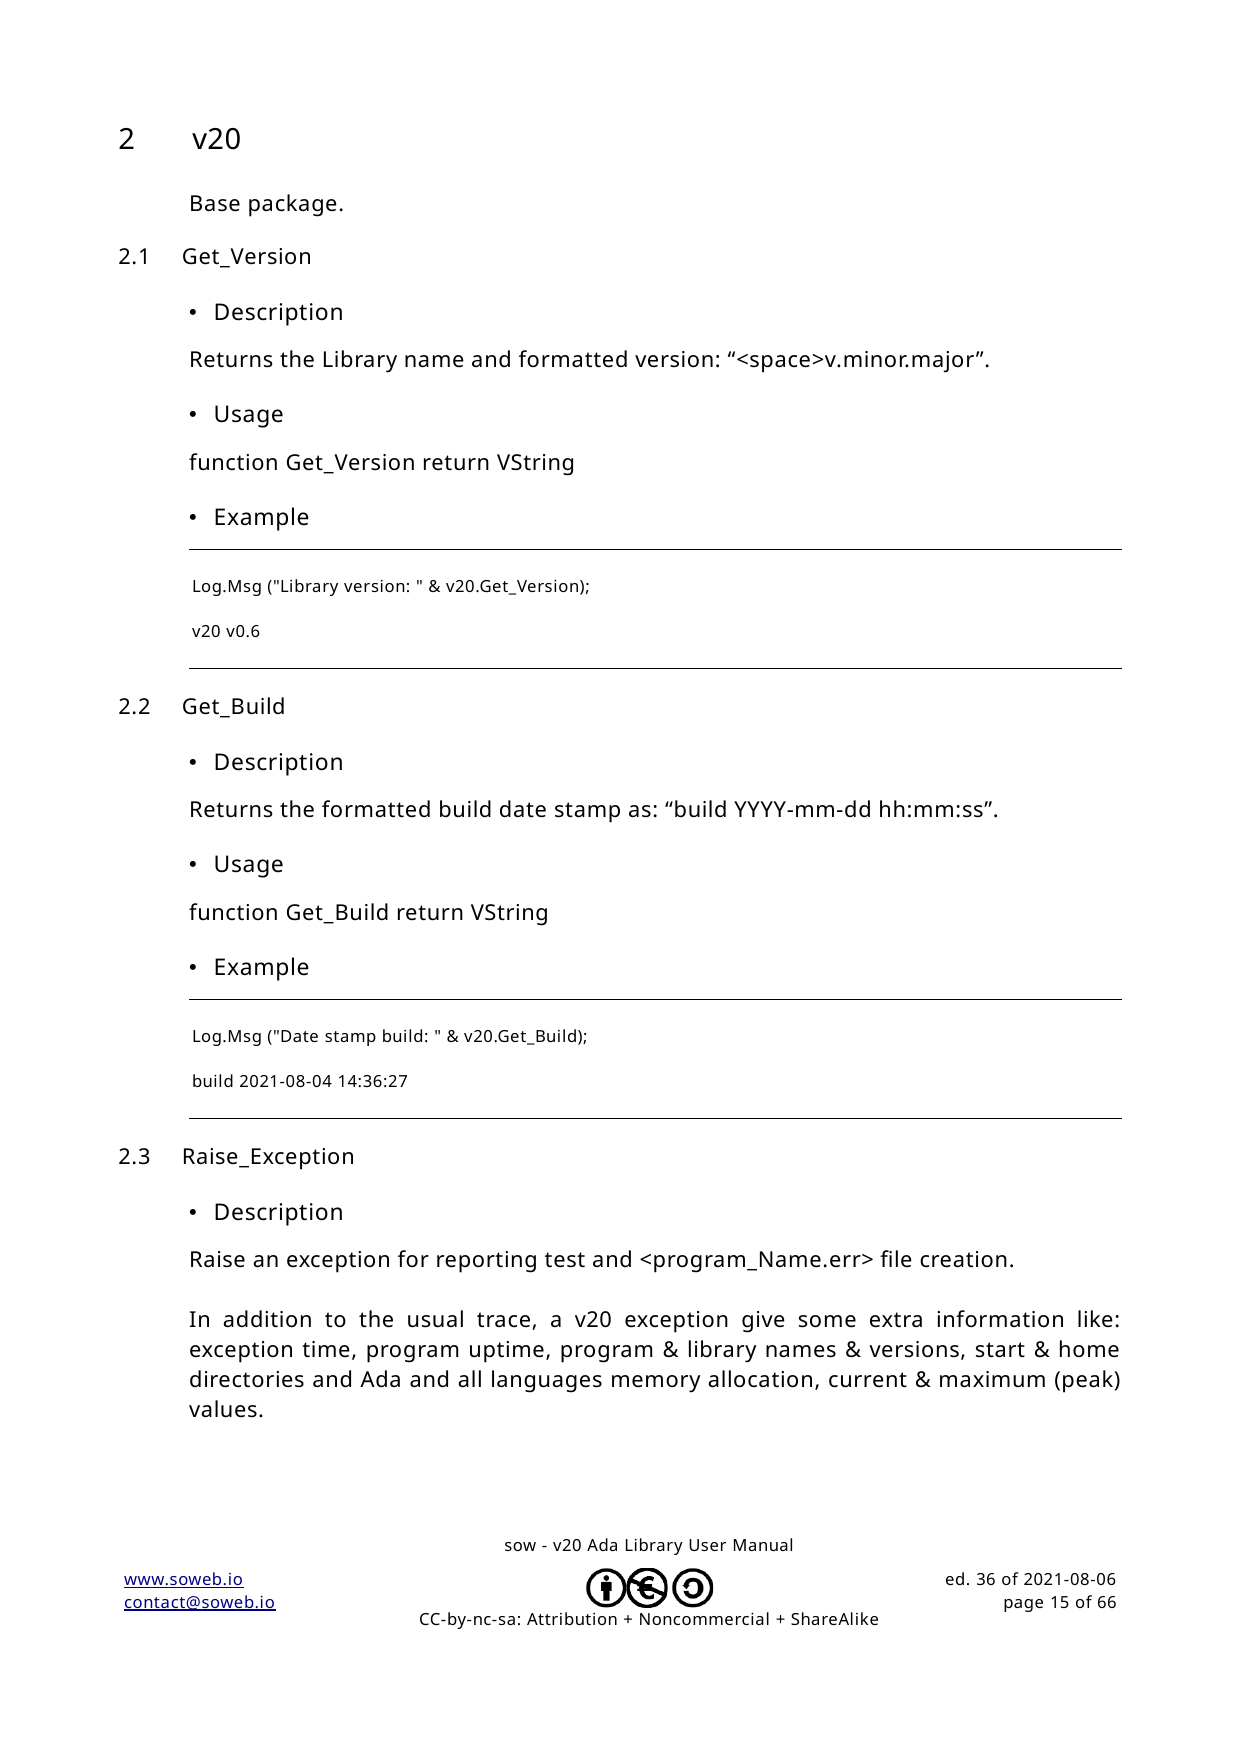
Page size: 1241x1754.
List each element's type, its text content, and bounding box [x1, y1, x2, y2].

subtitle Description [189, 295, 1122, 326]
text In addition to the usual trace, a v20 exception give some extra information like: exception time, program uptime, program & library names & versions, start & home directories and Ada and all languages memory allocation, current & maximum (peak) values. [189, 1304, 1122, 1424]
text Base package. [189, 188, 1122, 218]
picture [672, 1568, 714, 1608]
subtitle Raise_Exception [118, 1141, 1122, 1171]
subtitle Example [189, 950, 1122, 981]
subtitle Example [189, 500, 1122, 531]
subtitle Get_Version [118, 241, 1122, 271]
subtitle Description [189, 1195, 1122, 1226]
text Returns the formatted build date stamp as: “build YYYY-mm-dd hh:mm:ss”. [189, 794, 1122, 824]
text Returns the Library name and formatted version: “<space>v.minor.major”. [189, 344, 1122, 374]
list Log.Msg ("Library version: " & v20.Get_Version); v20 v0.6 [189, 572, 1122, 668]
list Log.Msg ("Date stamp build: " & v20.Get_Build); build 2021-08-04 14:36:27 [189, 1022, 1122, 1118]
text function Get_Version return VString [189, 446, 1122, 476]
subtitle v20 [118, 118, 1122, 158]
subtitle Get_Build [118, 691, 1122, 721]
subtitle Usage [189, 397, 1122, 429]
text function Get_Build return VString [189, 896, 1122, 926]
subtitle Description [189, 745, 1122, 776]
text Raise an exception for reporting test and <program_Name.err> file creation. [189, 1244, 1122, 1274]
subtitle Usage [189, 847, 1122, 879]
picture [585, 1568, 668, 1608]
